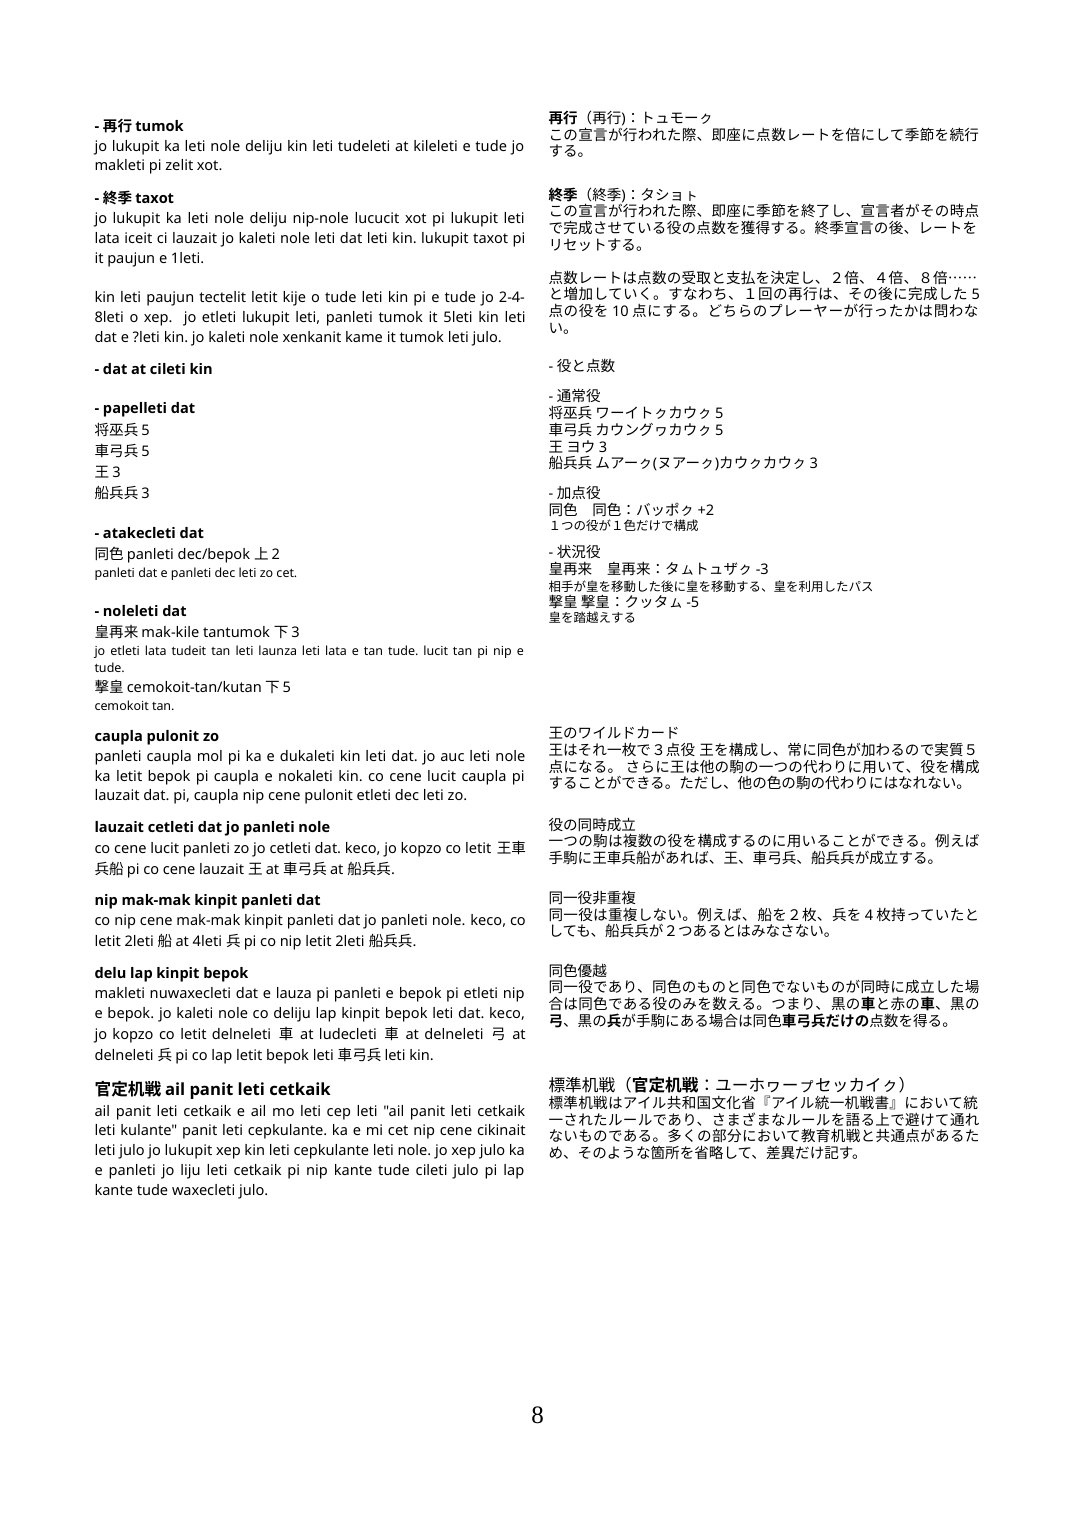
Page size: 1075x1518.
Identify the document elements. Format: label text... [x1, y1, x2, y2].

table_cell 王のワイルドカード 王はそれ⼀枚で３点役 王を構成し、常に同⾊が加わるので実質５点になる。 さらに王は他の駒の一つの代わりに用いて、役を構成することができる。ただし、他の色の駒の代わりにはなれない。 [543, 720, 985, 811]
table_cell [532, 811, 542, 884]
table_cell - 役と点数 - 通常役 将巫兵 ワーイトㇰカウㇰ5 車弓兵 カウングヮカウㇰ5 王 ヨウ 3 船兵兵 ムアーㇰ(ヌアーㇰ)カウㇰカウㇰ3 - 加点役 同色 同色：バッポㇰ +2 １つの役が１色だけで構成 - 状況役 皇再来 皇再来：タㇺトュザㇰ -3 相手が皇を移動した後に皇を移動する、皇を利用したパス 撃皇 撃皇：クッタㇺ -5 皇を踏越えする [543, 353, 985, 720]
table_cell [532, 720, 542, 811]
table_cell caupla pulonit zo panleti caupla mol pi ka e dukaleti kin leti dat. jo auc leti nole ka letit bepok pi caupla e nokaleti kin. co cene lucit caupla pi lauzait dat. pi, caupla nip cene pulonit etleti dec leti zo. [89, 720, 531, 811]
table_cell [532, 353, 542, 720]
table_cell 再行（再⾏)：トュモーㇰ この宣言が行われた際、即座に点数レートを倍にして季節を続⾏する。 [543, 89, 985, 181]
table_cell lauzait cetleti dat jo panleti nole co cene lucit panleti zo jo cetleti dat. keco, jo kopzo co letit 王車兵船 pi co cene lauzait 王 at 車弓兵 at 船兵兵. [89, 811, 531, 884]
table_cell nip mak-mak kinpit panleti dat co nip cene mak-mak kinpit panleti dat jo panleti nole. keco, co letit 2leti 船 at 4leti 兵 pi co nip letit 2leti 船兵兵. [89, 885, 531, 957]
table_cell 役の同時成立 一つの駒は複数の役を構成するのに用いることができる。例えば手駒に王車兵船があれば、王、車弓兵、船兵兵が成立する。 [543, 811, 985, 884]
table_cell [532, 885, 542, 957]
table_cell - 再行 tumok jo lukupit ka leti nole deliju kin leti tudeleti at kileleti e tude jo makleti pi zelit xot. [89, 89, 531, 181]
table_cell 同一役非重複 同⼀役は重複しない。例えば、船を２枚、兵を4枚持っていたとしても、船兵兵が２つあるとはみなさない。 [543, 885, 985, 957]
table_cell 官定机戦 ail panit leti cetkaik ail panit leti cetkaik e ail mo leti cep leti "ail panit leti cetkaik leti kulante" panit leti cepkulante. ka e mi cet nip cene cikinait leti julo jo lukupit xep kin leti cepkulante leti nole. jo xep julo ka e panleti jo liju leti cetkaik pi nip kante tude cileti julo pi lap kante tude waxecleti julo. [89, 1070, 531, 1206]
table_cell - 終季 taxot jo lukupit ka leti nole deliju nip-nole lucucit xot pi lukupit leti lata iceit ci lauzait jo kaleti nole leti dat leti kin. lukupit taxot pi it paujun e 1leti. kin leti paujun tectelit letit kije o tude leti kin pi e tude jo 2-4-8leti o xep. jo etleti lukupit leti, panleti tumok it 5leti kin leti dat e ?leti kin. jo kaleti nole xenkanit kame it tumok leti julo. [89, 181, 531, 353]
table_cell 終季（終季)：タショㇳ この宣言が行われた際、即座に季節を終了し、宣言者がその時点で完成させている役の点数を獲得する。終季宣⾔の後、レートをリセットする。 点数レートは点数の受取と⽀払を決定し、２倍、４倍、８倍……と増加していく。すなわち、１回の再⾏は、その後に完成した5点の役を10点にする。どちらのプレーヤーが行ったかは問わない。 [543, 181, 985, 353]
table_cell delu lap kinpit bepok makleti nuwaxecleti dat e lauza pi panleti e bepok pi etleti nip e bepok. jo kaleti nole co deliju lap kinpit bepok leti dat. keco, jo kopzo co letit delneleti 車 at ludecleti 車 at delneleti 弓 at delneleti 兵 pi co lap letit bepok leti 車弓兵 leti kin. [89, 957, 531, 1070]
table_cell 同⾊優越 同⼀役であり、同⾊のものと同⾊でないものが同時に成⽴した場合は同⾊である役のみを数える。つまり、黒の車と赤の車、黒の弓、黒の兵が⼿駒にある場合は同⾊車弓兵だけの点数を得る。 [543, 957, 985, 1070]
table_cell [532, 1070, 542, 1206]
table_cell 標準机戦（官定机戦：ユーホヮーㇷ゚セッカイㇰ） 標準机戦はアイル共和国文化省『アイル統一机戦書』において統一されたルールであり、さまざまなルールを語る上で避けて通れないものである。多くの部分において教育机戦と共通点があるため、そのような箇所を省略して、差異だけ記す。 [543, 1070, 985, 1206]
table_cell [532, 89, 542, 181]
table_cell [532, 181, 542, 353]
table_cell - dat at cileti kin - papelleti dat 将巫兵 5 車弓兵 5 王 3 船兵兵 3 - atakecleti dat 同色 panleti dec/bepok 上2 panleti dat e panleti dec leti zo cet. - noleleti dat 皇再来 mak-kile tantumok 下3 jo etleti lata tudeit tan leti launza leti lata e tan tude. lucit tan pi nip e tude. 撃皇 cemokoit-tan/kutan下5 cemokoit tan. [89, 353, 531, 720]
table_cell [532, 957, 542, 1070]
